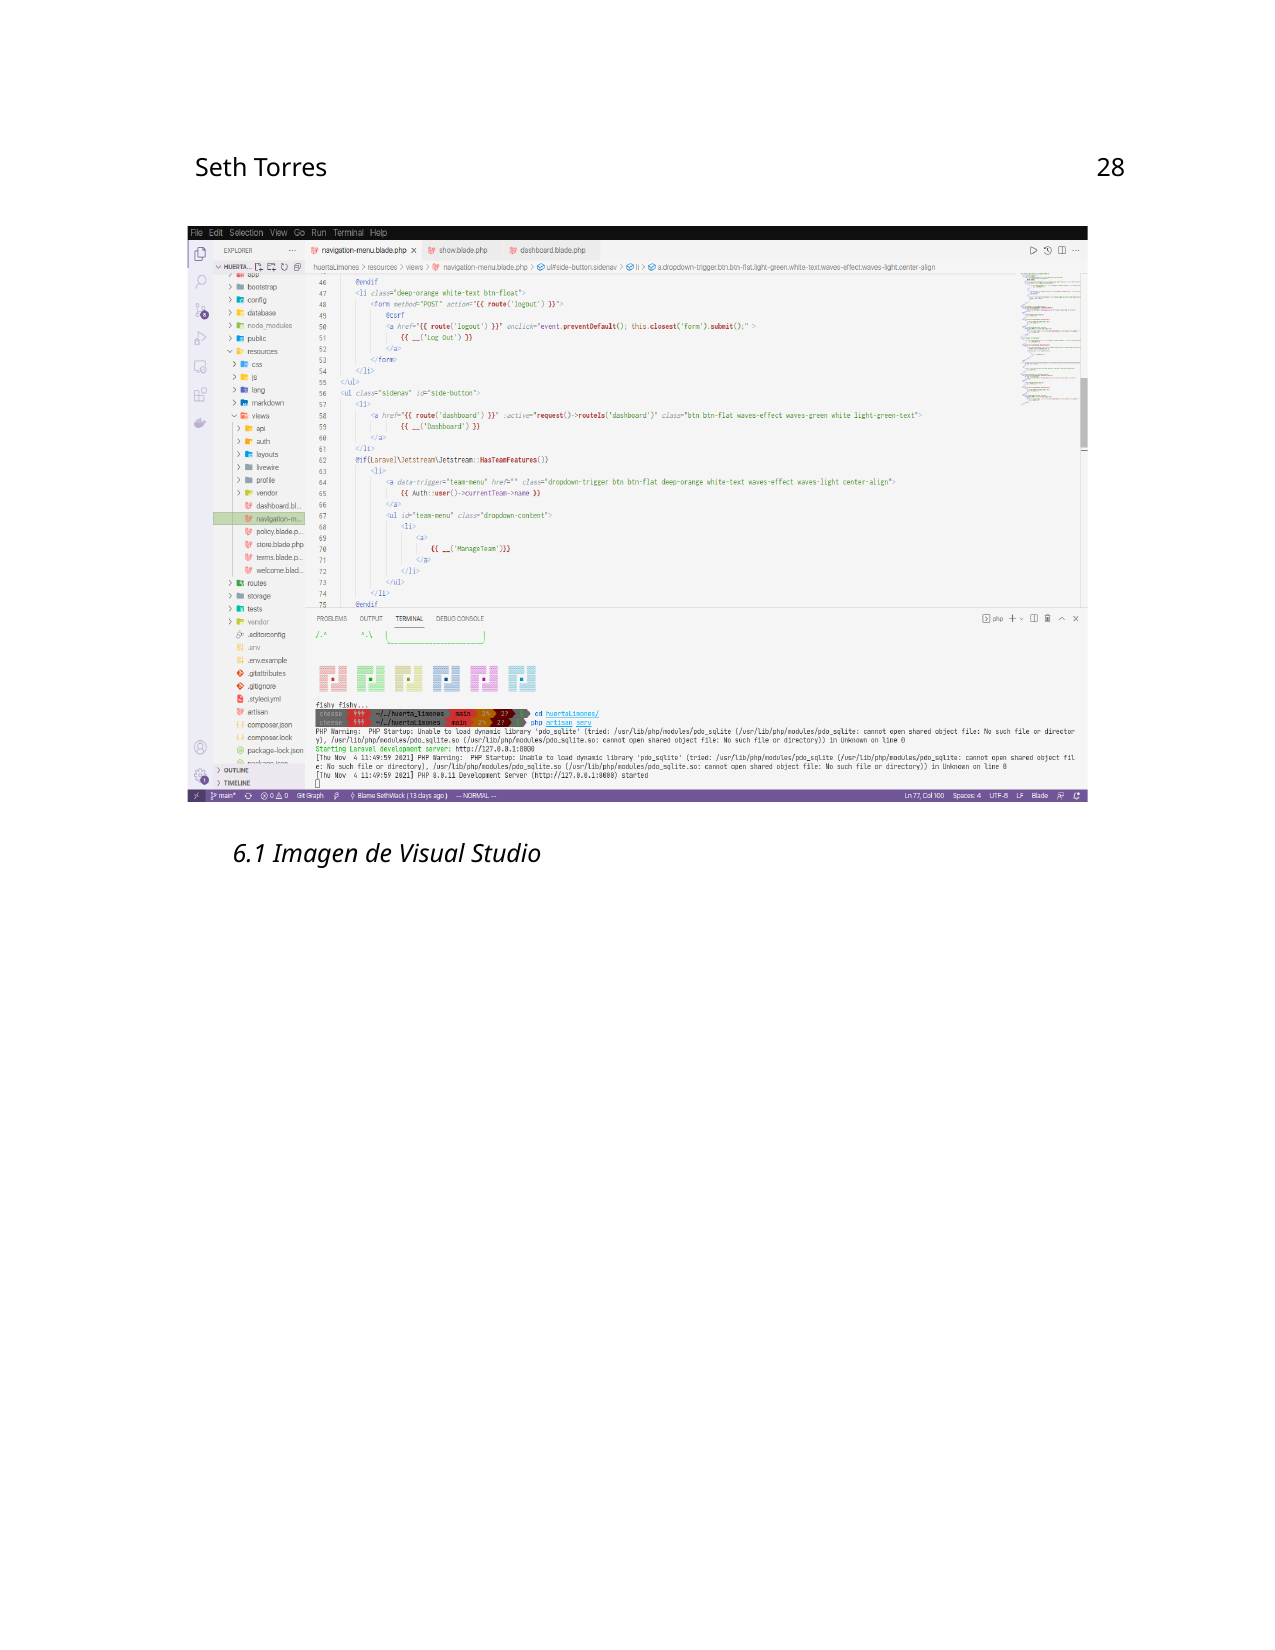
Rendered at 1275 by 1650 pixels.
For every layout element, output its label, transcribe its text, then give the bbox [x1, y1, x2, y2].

text 6.1 Imagen de Visual Studio [187, 802, 1087, 870]
picture [187, 226, 1088, 802]
